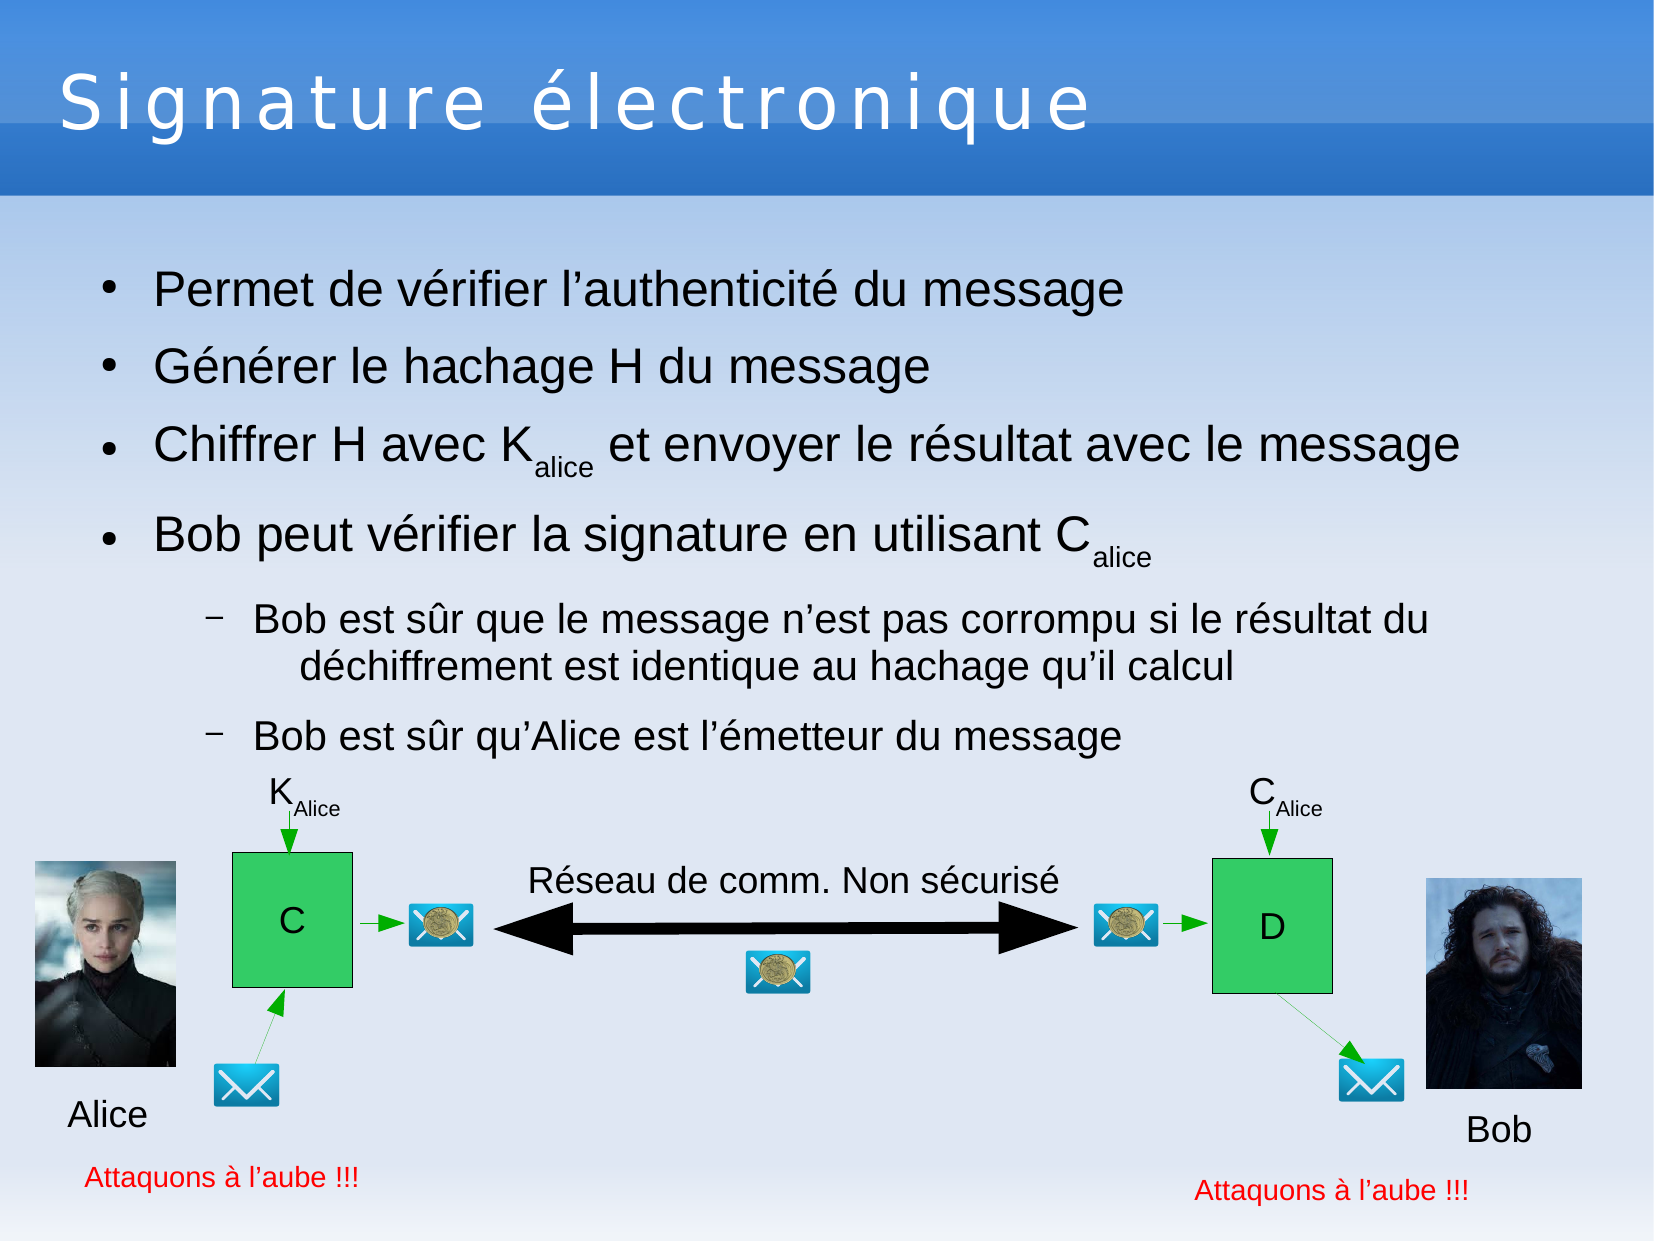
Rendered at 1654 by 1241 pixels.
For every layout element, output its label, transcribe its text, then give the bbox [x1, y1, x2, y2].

text_box CAlice [1234, 762, 1338, 829]
text_box Réseau de comm. Non sécurisé [512, 852, 1081, 910]
title Signature électronique [59, 29, 1270, 178]
text_box Bob [1450, 1101, 1548, 1158]
text_box Attaquons à l’aube !!! [69, 1154, 376, 1202]
text_box D [1212, 858, 1333, 994]
text_box Attaquons à l’aube !!! [1179, 1166, 1486, 1215]
picture [0, 0, 1654, 1241]
list Permet de vérifier l’authenticité du message Générer le hachage H du message Chiffrer H avec Kalice et envoyer le résultat avec le message Bob peut vérifier la signature en utilisant Calice Bob est sûr que le message n’est pas corrompu si le résultat du déchiffrement est identique au hachage qu’il calcul Bob est sûr qu’Alice est l’émetteur du message [82, 260, 1516, 839]
text_box C [232, 852, 353, 988]
text_box Alice [52, 1086, 164, 1144]
text_box KAlice [253, 762, 356, 829]
